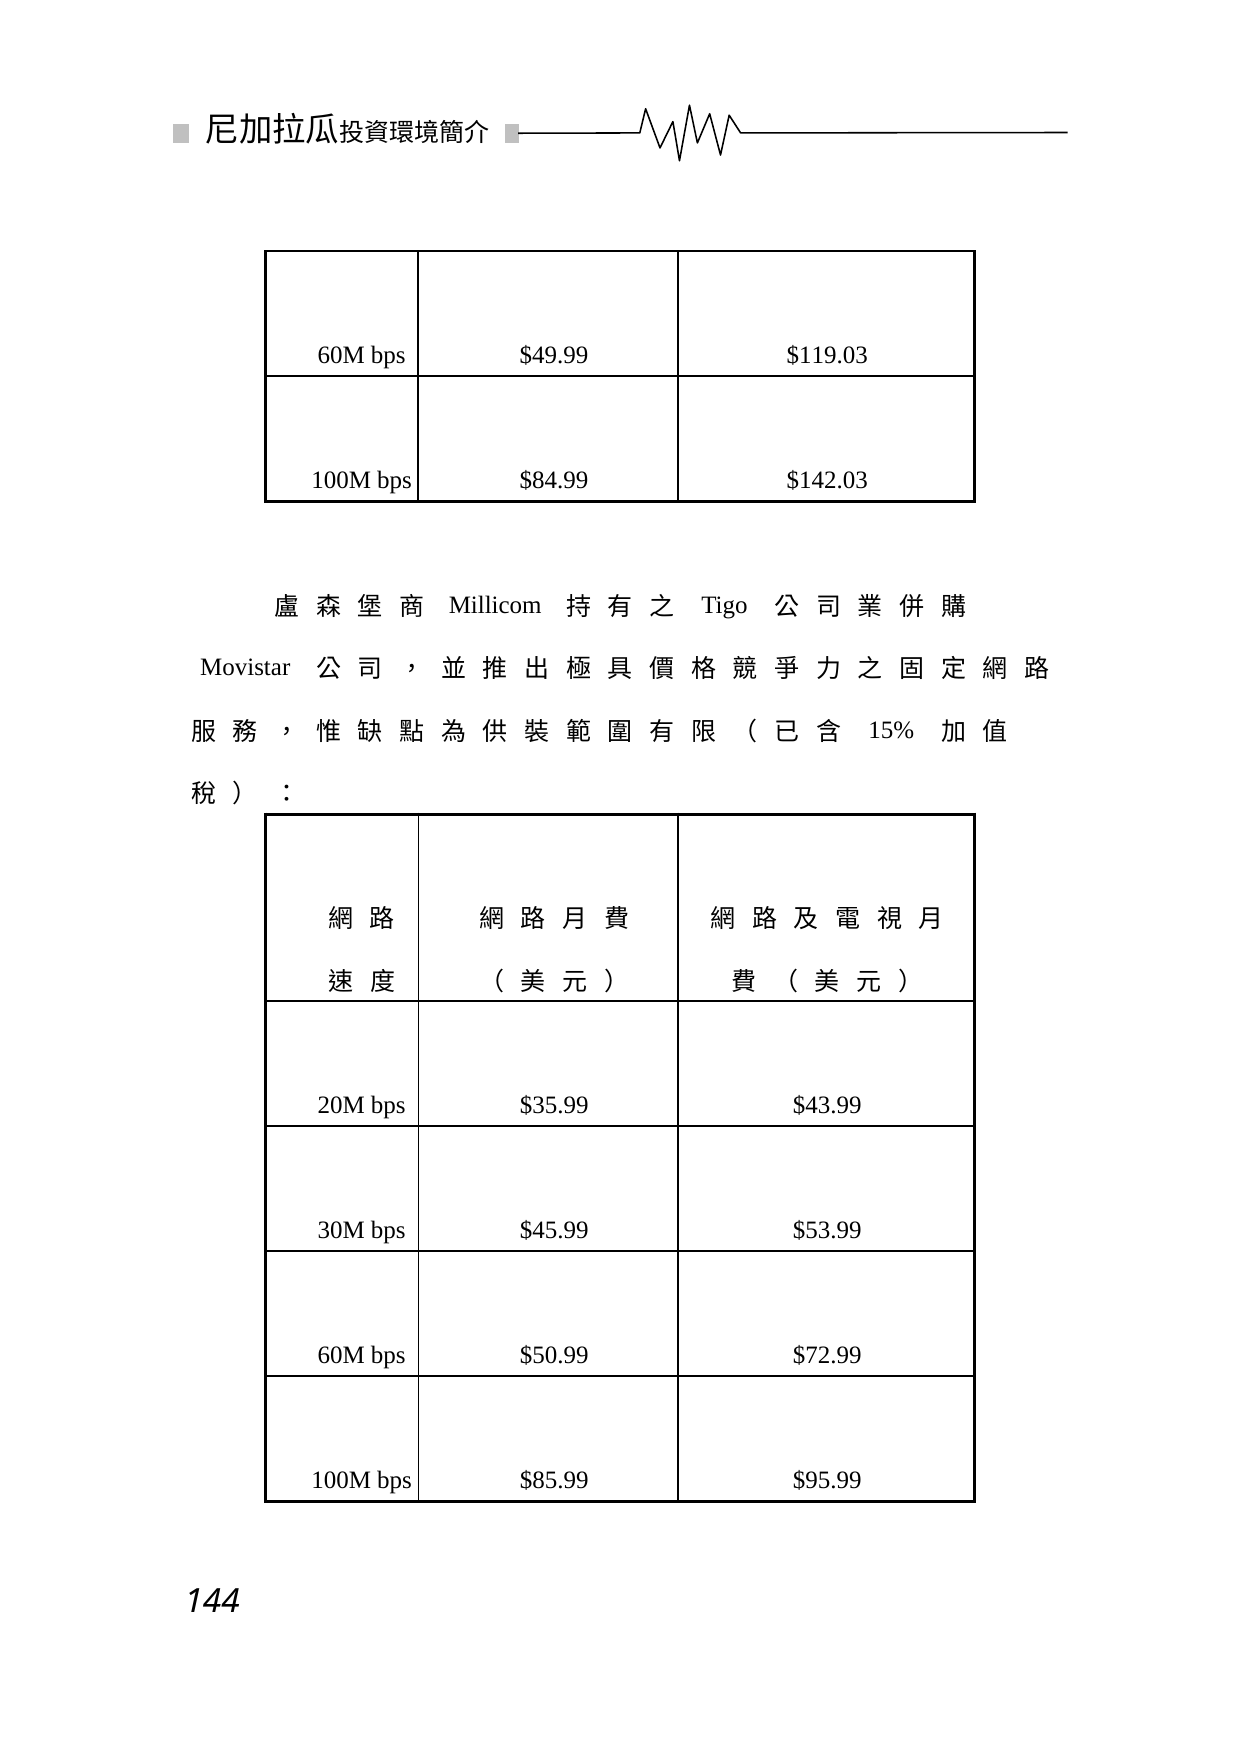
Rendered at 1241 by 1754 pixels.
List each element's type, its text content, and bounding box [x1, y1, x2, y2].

table_cell 100M bps [267, 1377, 418, 1500]
table_header 網路月費（美元） [419, 816, 677, 1000]
table_header 網路及電視月費（美元） [679, 816, 973, 1000]
table_cell $43.99 [679, 1002, 973, 1125]
table_cell 60M bps [267, 252, 417, 375]
table_cell $95.99 [679, 1377, 973, 1500]
table_cell 20M bps [267, 1002, 418, 1125]
text 盧森堡商Millicom持有之Tigo公司業併購Movistar公司，並推出極具價格競爭力之固定網路服務，惟缺點為供裝範圍有限（已含15%加值稅）： [183, 563, 1058, 813]
table_cell $35.99 [419, 1002, 677, 1125]
table_header 網路速度 [267, 816, 418, 1000]
table_cell $45.99 [419, 1127, 677, 1250]
table_cell $119.03 [679, 252, 973, 375]
table_cell 30M bps [267, 1127, 418, 1250]
table_cell $85.99 [419, 1377, 677, 1500]
table_cell $49.99 [419, 252, 677, 375]
table_cell $53.99 [679, 1127, 973, 1250]
table_cell $142.03 [679, 377, 973, 500]
table_cell $50.99 [419, 1252, 677, 1375]
table_cell 100M bps [267, 377, 417, 500]
table_cell 60M bps [267, 1252, 418, 1375]
table_cell $72.99 [679, 1252, 973, 1375]
table_cell $84.99 [419, 377, 677, 500]
